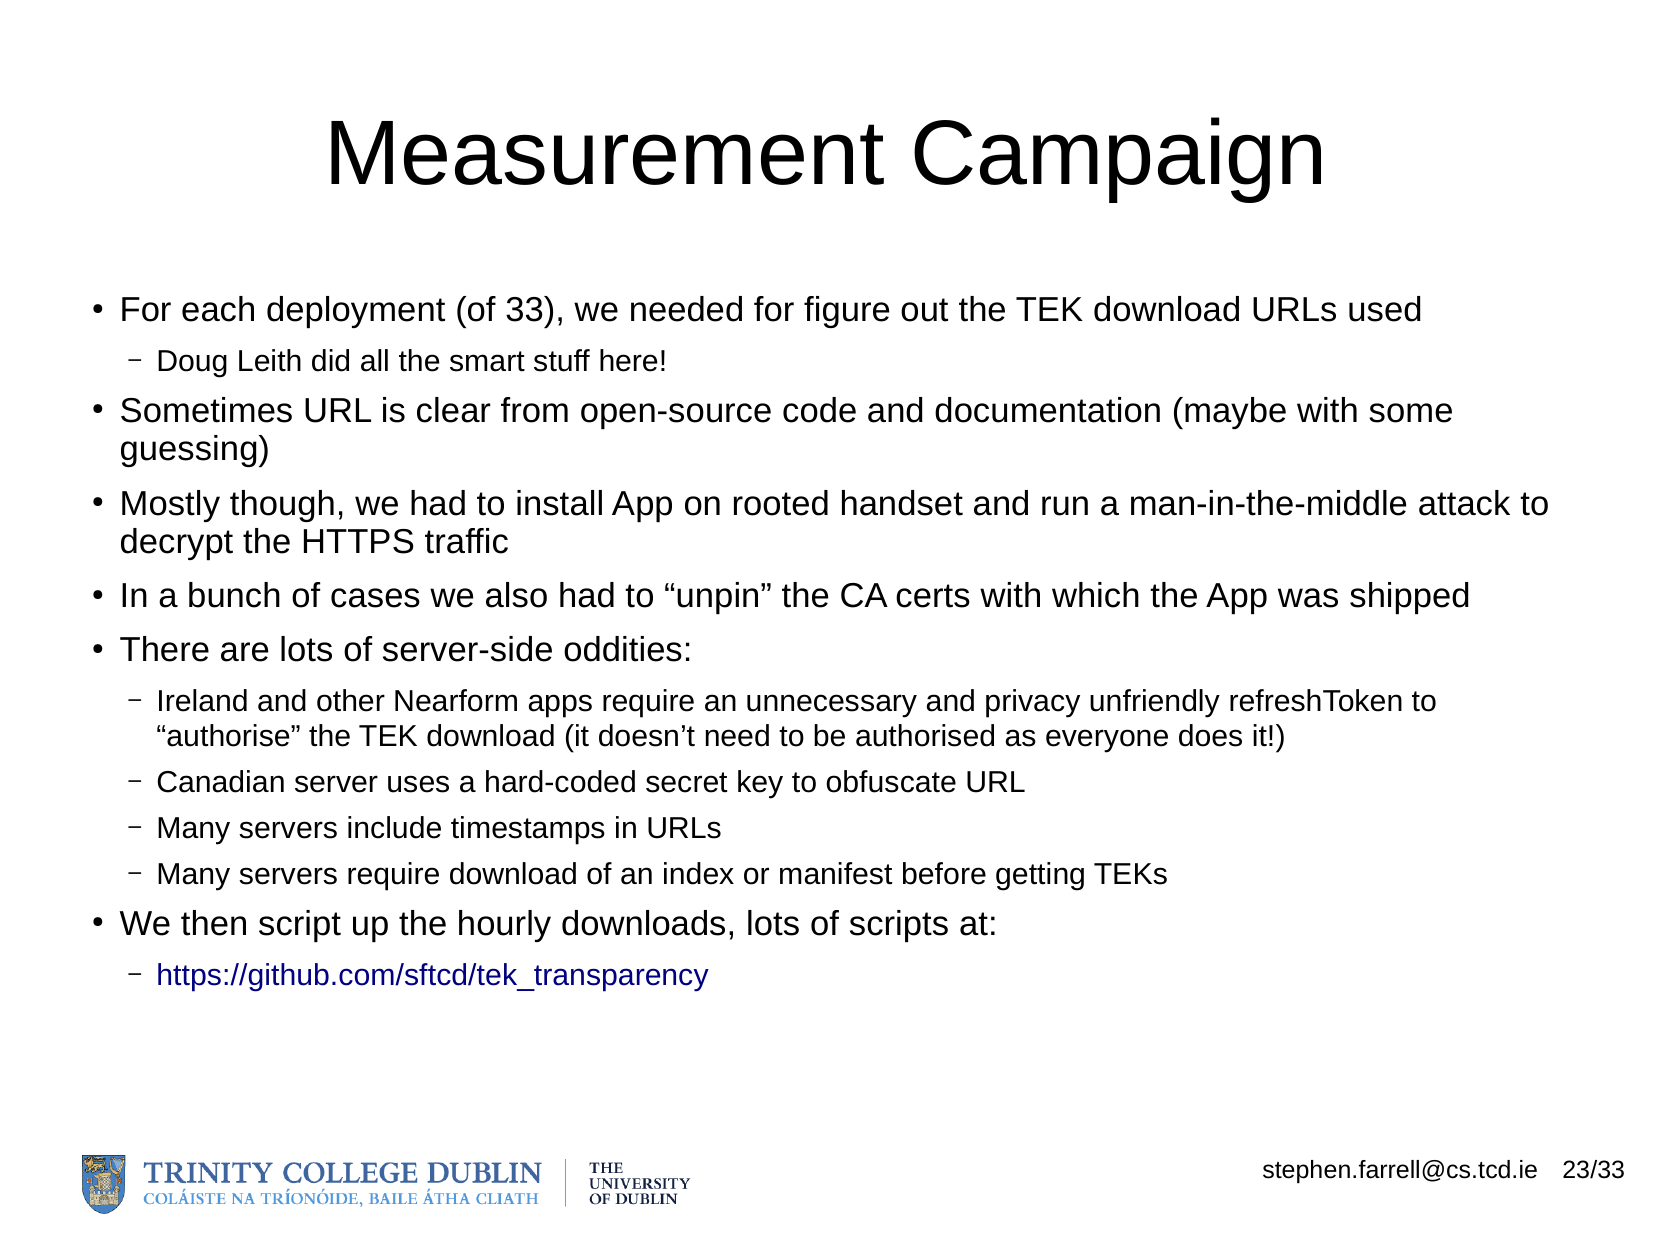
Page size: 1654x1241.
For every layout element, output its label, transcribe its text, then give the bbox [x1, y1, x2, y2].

picture [82, 1155, 694, 1214]
title Measurement Campaign [82, 49, 1571, 257]
list For each deployment (of 33), we needed for figure out the TEK download URLs used Doug Leith did all the smart stuff here! Sometimes URL is clear from open-source code and documentation (maybe with some guessing) Mostly though, we had to install App on rooted handset and run a man-in-the-middle attack to decrypt the HTTPS traffic In a bunch of cases we also had to “unpin” the CA certs with which the App was shipped There are lots of server-side oddities: Ireland and other Nearform apps require an unnecessary and privacy unfriendly refreshToken to “authorise” the TEK download (it doesn’t need to be authorised as everyone does it!) Canadian server uses a hard-coded secret key to obfuscate URL Many servers include timestamps in URLs Many servers require download of an index or manifest before getting TEKs We then script up the hourly downloads, lots of scripts at: https://github.com/sftcd/tek_transparency [82, 290, 1571, 1010]
